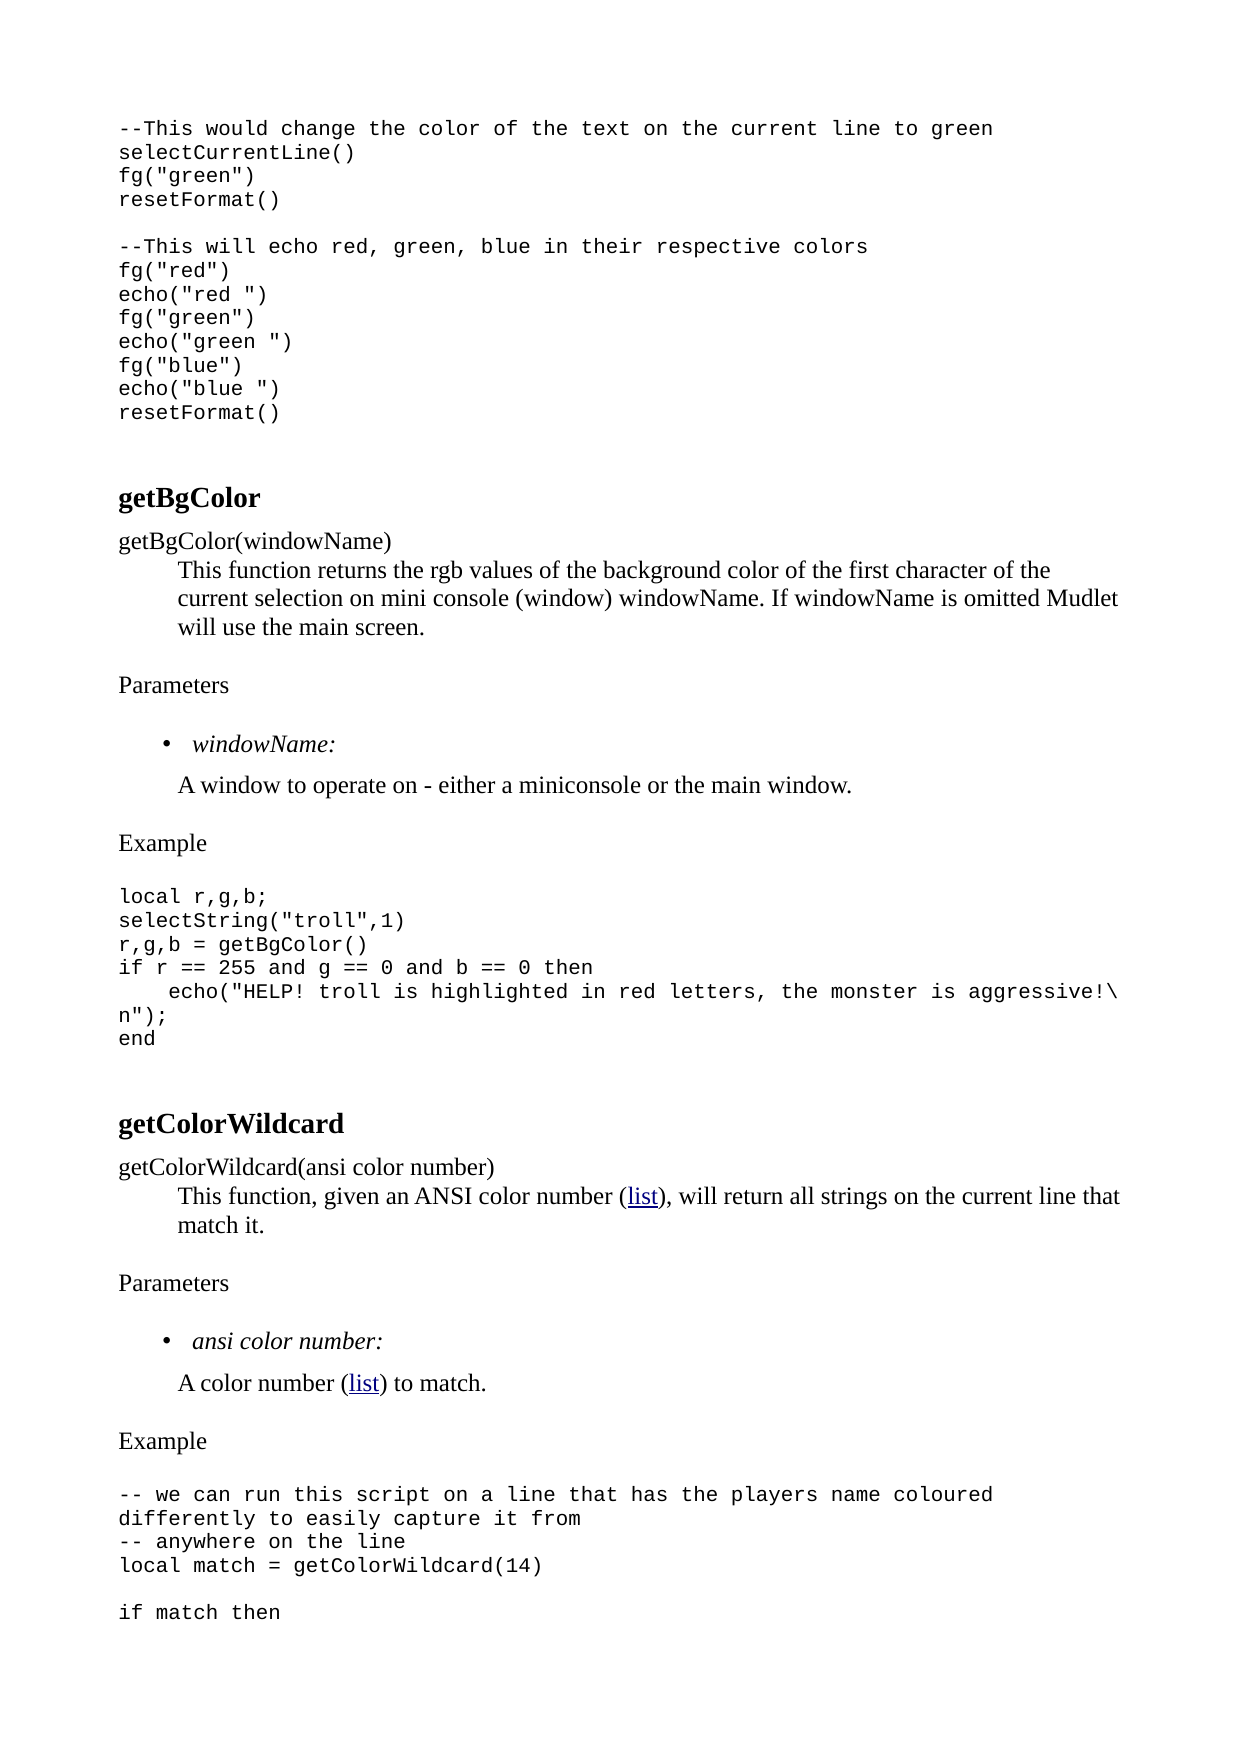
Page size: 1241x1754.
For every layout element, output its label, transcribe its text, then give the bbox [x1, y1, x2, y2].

subtitle getColorWildcard(ansi color number) [118, 1152, 1122, 1181]
text --This would change the color of the text on the current line to green [118, 118, 1122, 142]
text echo("HELP! troll is highlighted in red letters, the monster is aggressive!\n"); [118, 981, 1122, 1028]
list This function returns the rgb values of the background color of the first character of the current selection on mini console (window) windowName. If windowName is omitted Mudlet will use the main screen. [177, 555, 1122, 641]
subtitle getBgColor(windowName) [118, 526, 1122, 555]
text fg("red") [118, 260, 1122, 284]
text -- anywhere on the line [118, 1531, 1122, 1555]
text resetFormat() [118, 189, 1122, 213]
subtitle getBgColor [118, 480, 1122, 513]
list A window to operate on - either a miniconsole or the main window. [177, 770, 1122, 799]
list This function, given an ANSI color number (list), will return all strings on the current line that match it. [177, 1181, 1122, 1239]
text resetFormat() [118, 402, 1122, 426]
text echo("red ") [118, 284, 1122, 307]
text local r,g,b; [118, 886, 1122, 910]
text selectString("troll",1) [118, 910, 1122, 934]
subtitle Example [118, 1426, 1122, 1455]
text echo("green ") [118, 331, 1122, 354]
list windowName: [162, 729, 1122, 757]
list A color number (list) to match. [177, 1368, 1122, 1396]
text fg("green") [118, 307, 1122, 331]
text if r == 255 and g == 0 and b == 0 then [118, 957, 1122, 981]
text end [118, 1028, 1122, 1052]
text r,g,b = getBgColor() [118, 934, 1122, 957]
text if match then [118, 1602, 1122, 1626]
text local match = getColorWildcard(14) [118, 1555, 1122, 1579]
subtitle Parameters [118, 671, 1122, 699]
text --This will echo red, green, blue in their respective colors [118, 236, 1122, 260]
text -- we can run this script on a line that has the players name coloured differently to easily capture it from [118, 1484, 1122, 1531]
text fg("green") [118, 165, 1122, 189]
text fg("blue") [118, 354, 1122, 378]
subtitle Example [118, 828, 1122, 857]
subtitle getColorWildcard [118, 1106, 1122, 1140]
list ansi color number: [162, 1326, 1122, 1355]
text selectCurrentLine() [118, 142, 1122, 165]
subtitle Parameters [118, 1268, 1122, 1297]
text echo("blue ") [118, 378, 1122, 402]
